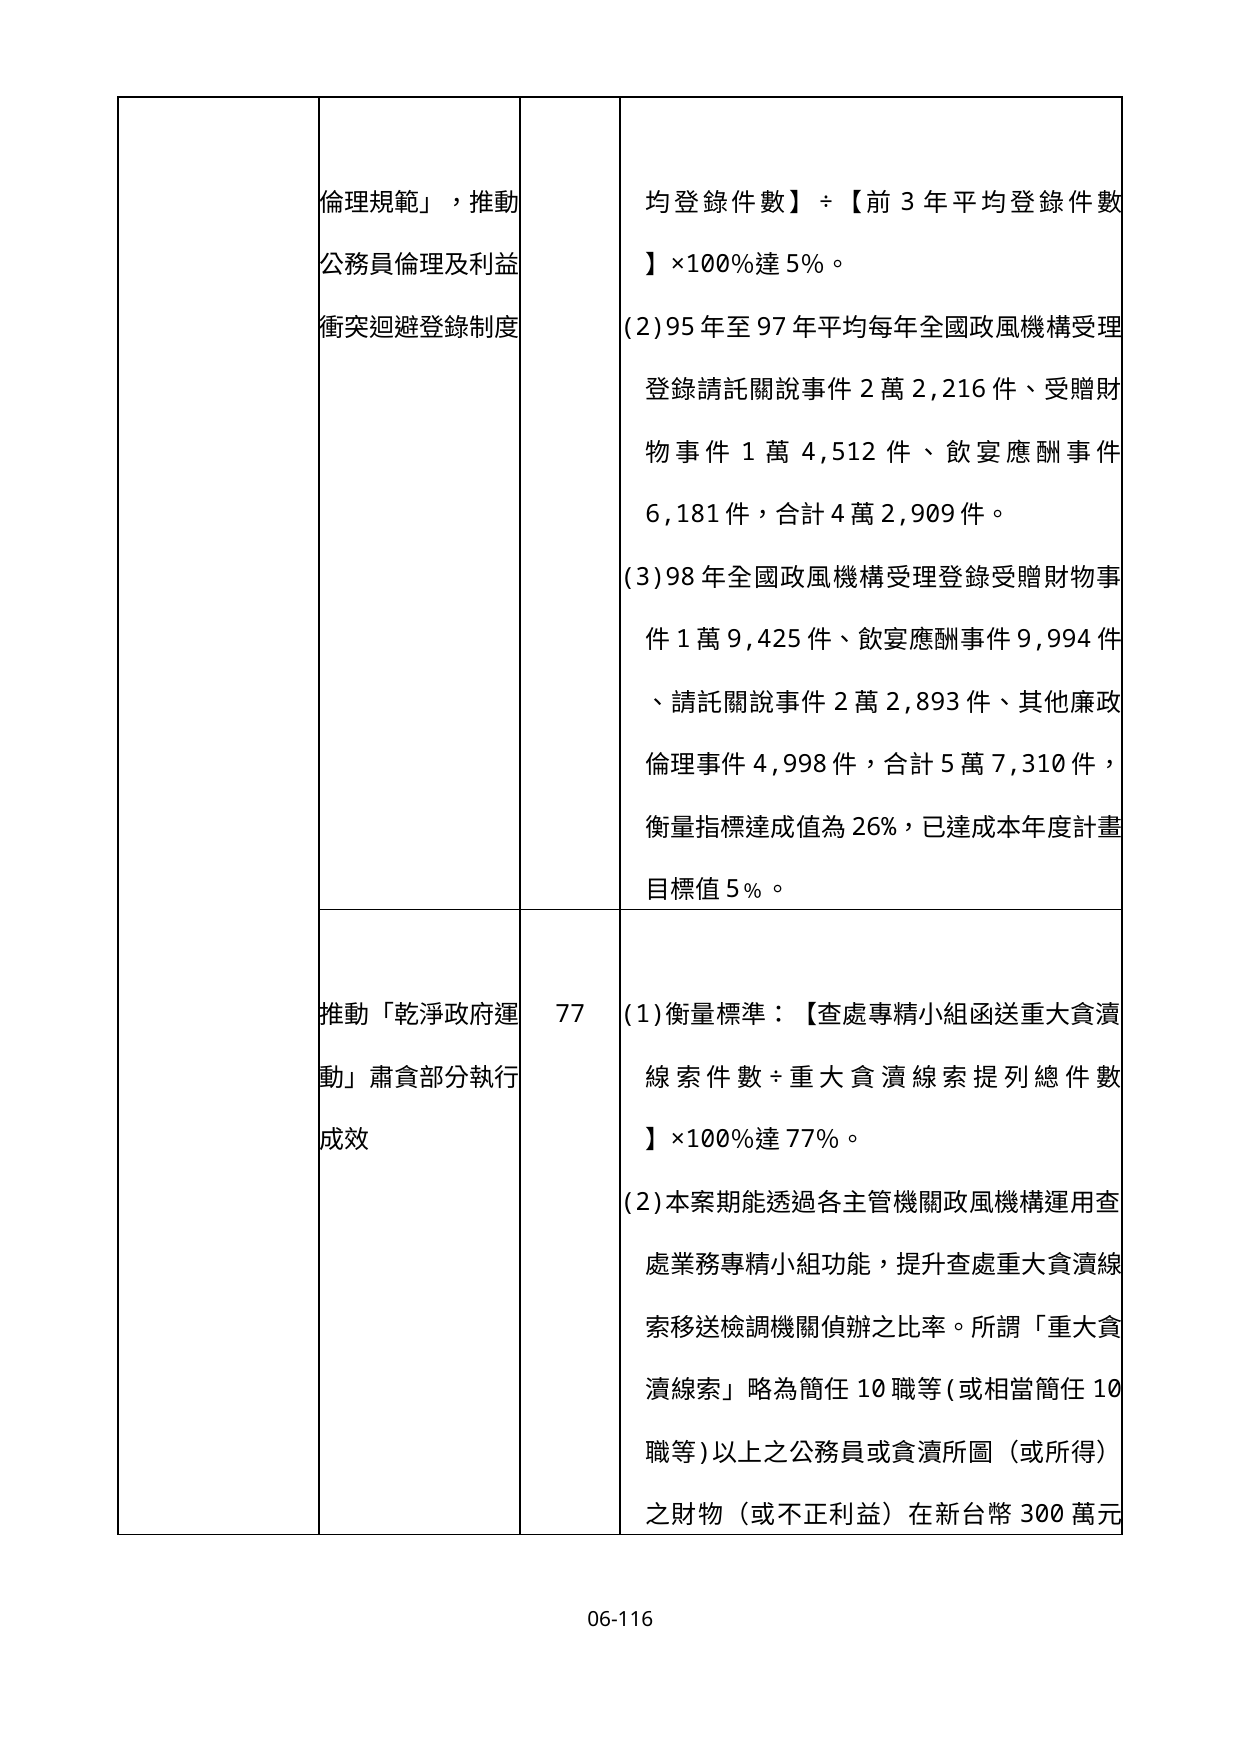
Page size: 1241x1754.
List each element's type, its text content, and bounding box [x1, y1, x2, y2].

table_cell 推動「乾淨政府運動」肅貪部分執行成效 [320, 910, 519, 1534]
table_cell 77 [521, 910, 619, 1534]
table_cell 倫理規範」，推動公務員倫理及利益衝突迴避登錄制度 [320, 98, 519, 909]
table_cell (1)衡量標準：【查處專精小組函送重大貪瀆線索件數÷重大貪瀆線索提列總件數】×100％達77％。 (2)本案期能透過各主管機關政風機構運用查處業務專精小組功能，提升查處重大貪瀆線索移送檢調機關偵辦之比率。所謂「重大貪瀆線索」略為簡任10職等(或相當簡任10職等)以上之公務員或貪瀆所圖（或所得）之財物（或不正利益）在新台幣300萬元 [621, 910, 1121, 1534]
table_cell 均登錄件數】÷【前3年平均登錄件數】×100％達5％。 (2)95年至97年平均每年全國政風機構受理登錄請託關說事件2萬2,216件、受贈財物事件1萬4,512件、飲宴應酬事件6,181件，合計4萬2,909件。 (3)98年全國政風機構受理登錄受贈財物事件1萬9,425件、飲宴應酬事件9,994件、請託關說事件2萬2,893件、其他廉政倫理事件4,998件，合計5萬7,310件，衡量指標達成值為26%，已達成本年度計畫目標值5﹪。 [621, 98, 1121, 909]
table_cell [521, 98, 619, 909]
table_cell [119, 98, 318, 1534]
